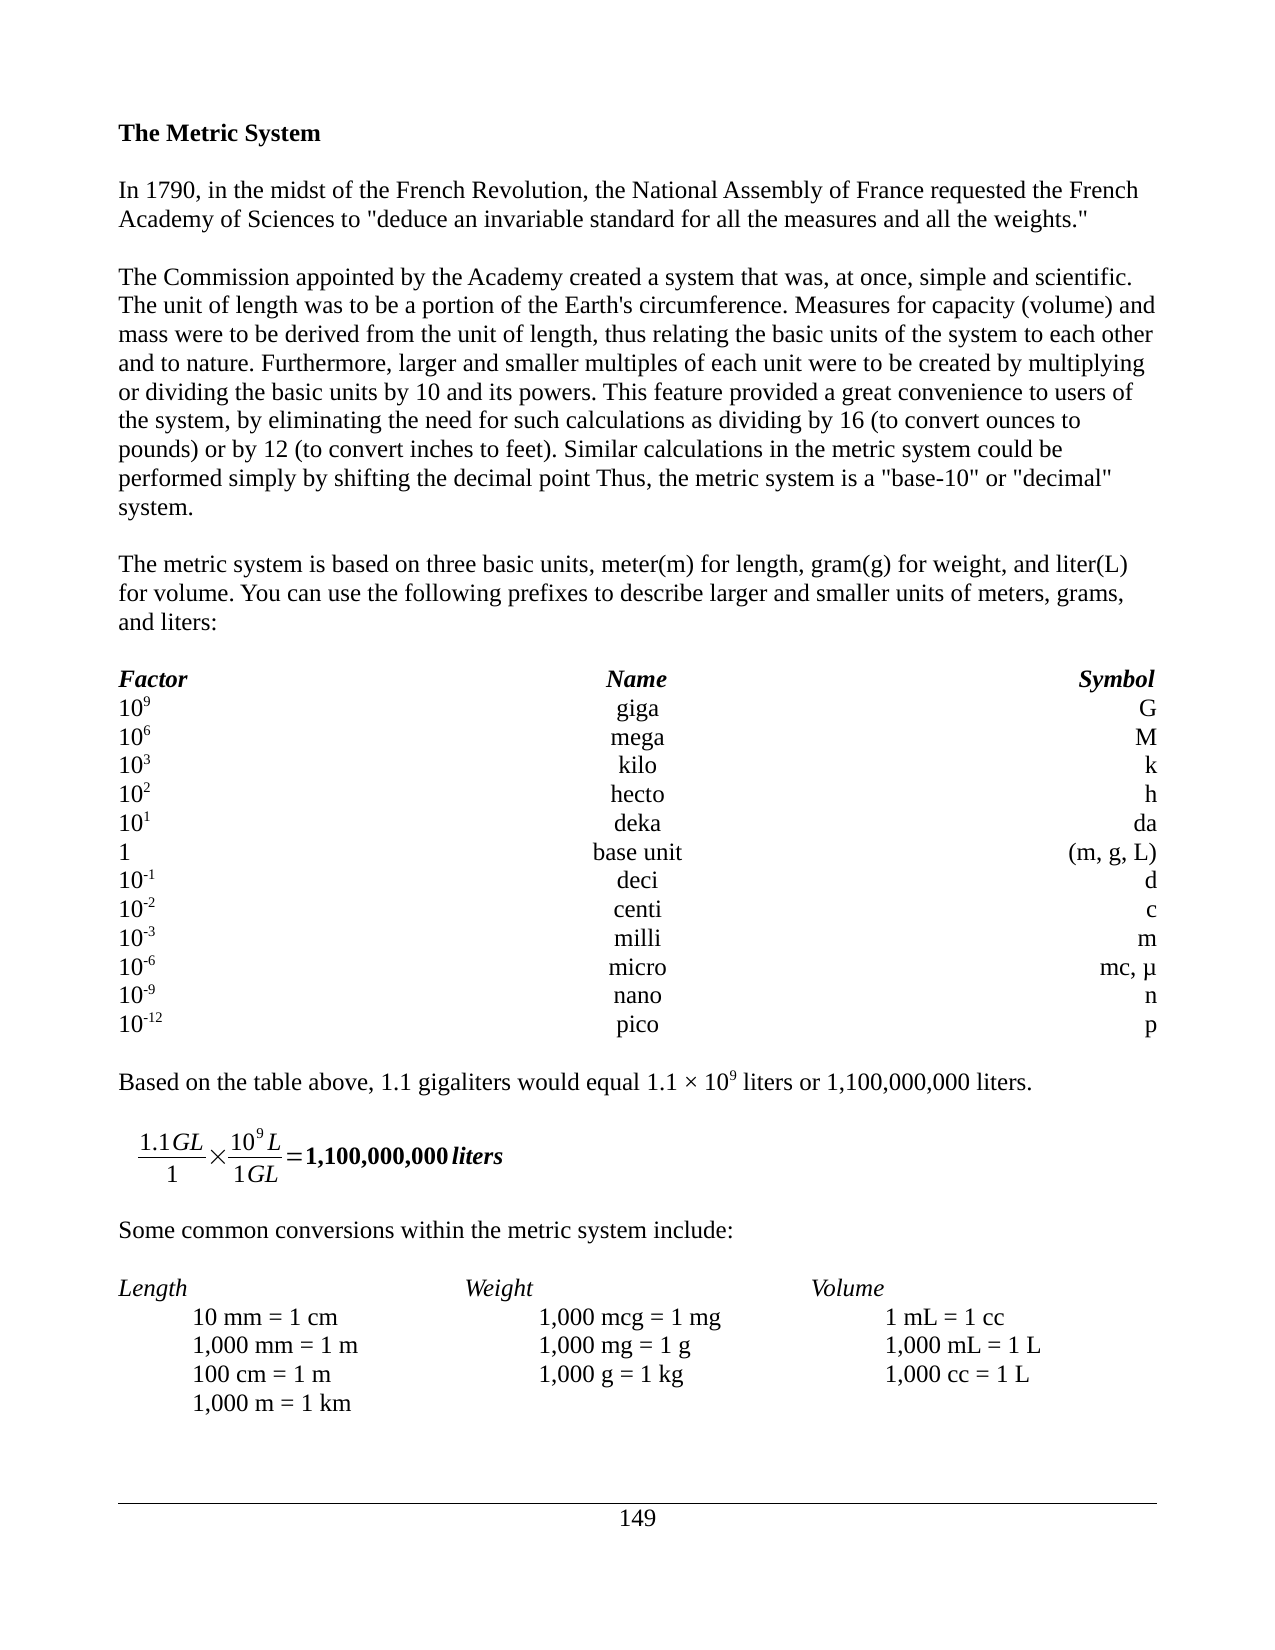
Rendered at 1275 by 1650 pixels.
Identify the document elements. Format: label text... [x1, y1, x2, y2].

table_cell kilo [464, 751, 811, 779]
text 100 cm = 1 m [192, 1359, 464, 1388]
text 1,000 mcg = 1 mg [538, 1302, 811, 1331]
table_cell 10-12 [118, 1009, 464, 1038]
table_cell p [811, 1009, 1157, 1038]
text The Metric System [118, 118, 1157, 147]
text 1,000 mL = 1 L [884, 1331, 1157, 1359]
table_cell deka [464, 808, 811, 837]
table_cell da [811, 808, 1157, 837]
text Based on the table above, 1.1 gigaliters would equal 1.1 × 109 liters or 1,100,000,000 liters. [118, 1067, 1157, 1096]
table_cell 10-1 [118, 866, 464, 894]
table_cell hecto [464, 779, 811, 808]
table_cell 10-9 [118, 981, 464, 1009]
text The metric system is based on three basic units, meter(m) for length, gram(g) for weight, and liter(L) for volume. You can use the following prefixes to describe larger and smaller units of meters, grams, and liters: [118, 549, 1157, 636]
table_cell mc, µ [811, 952, 1157, 981]
table_cell centi [464, 894, 811, 923]
table_cell 109 [118, 693, 464, 722]
table_cell milli [464, 923, 811, 952]
table_header Symbol [811, 664, 1157, 693]
table_cell h [811, 779, 1157, 808]
table_cell 106 [118, 722, 464, 751]
table_cell giga [464, 693, 811, 722]
table_cell 102 [118, 779, 464, 808]
text 1,000 g = 1 kg [538, 1359, 811, 1388]
text Length [118, 1273, 464, 1302]
text 10 mm = 1 cm [192, 1302, 464, 1331]
text 1 mL = 1 cc [884, 1302, 1157, 1331]
table_cell pico [464, 1009, 811, 1038]
table_cell (m, g, L) [811, 837, 1157, 866]
table_cell 1 [118, 837, 464, 866]
text The Commission appointed by the Academy created a system that was, at once, simple and scientific. The unit of length was to be a portion of the Earth's circumference. Measures for capacity (volume) and mass were to be derived from the unit of length, thus relating the basic units of the system to each other and to nature. Furthermore, larger and smaller multiples of each unit were to be created by multiplying or dividing the basic units by 10 and its powers. This feature provided a great convenience to users of the system, by eliminating the need for such calculations as dividing by 16 (to convert ounces to pounds) or by 12 (to convert inches to feet). Similar calculations in the metric system could be performed simply by shifting the decimal point Thus, the metric system is a "base-10" or "decimal" system. [118, 262, 1157, 521]
table_cell mega [464, 722, 811, 751]
table_cell G [811, 693, 1157, 722]
table_cell base unit [464, 837, 811, 866]
table_header Name [464, 664, 811, 693]
table_cell n [811, 981, 1157, 1009]
text 1,000 mm = 1 m [192, 1331, 464, 1359]
text Some common conversions within the metric system include: [118, 1216, 1157, 1244]
text Volume [811, 1273, 1157, 1302]
table_cell m [811, 923, 1157, 952]
table_header Factor [118, 664, 464, 693]
table_cell 103 [118, 751, 464, 779]
text 1,000 m = 1 km [192, 1388, 464, 1417]
table_cell d [811, 866, 1157, 894]
text 1,000 cc = 1 L [884, 1359, 1157, 1388]
table_cell nano [464, 981, 811, 1009]
table_cell 10-3 [118, 923, 464, 952]
text In 1790, in the midst of the French Revolution, the National Assembly of France requested the French Academy of Sciences to "deduce an invariable standard for all the measures and all the weights." [118, 176, 1157, 233]
table_cell c [811, 894, 1157, 923]
table_cell 10-6 [118, 952, 464, 981]
table_cell M [811, 722, 1157, 751]
table_cell micro [464, 952, 811, 981]
table_cell k [811, 751, 1157, 779]
table_cell 101 [118, 808, 464, 837]
table_cell 10-2 [118, 894, 464, 923]
table_cell deci [464, 866, 811, 894]
text 1,000 mg = 1 g [538, 1331, 811, 1359]
text Weight [464, 1273, 811, 1302]
